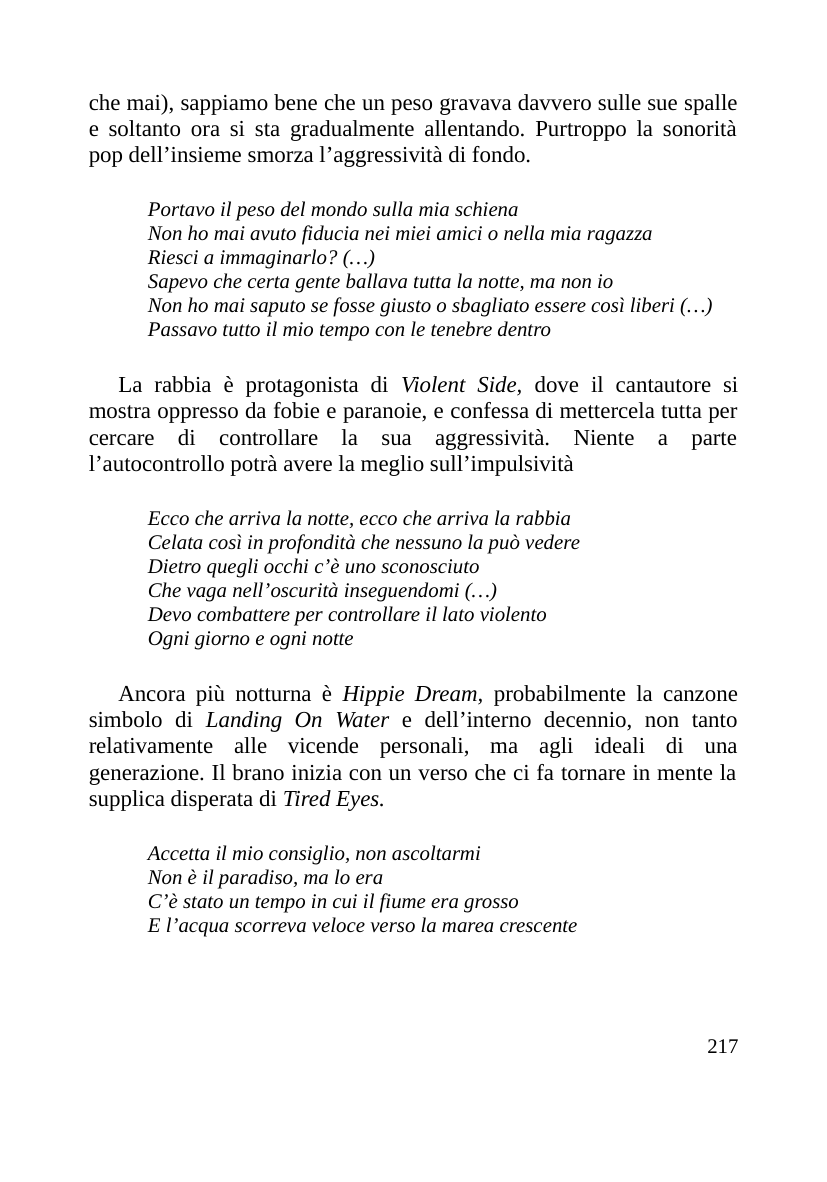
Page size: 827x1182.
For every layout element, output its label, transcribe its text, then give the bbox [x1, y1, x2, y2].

text Non ho mai saputo se fosse giusto o sbagliato essere così liberi (…) [88, 293, 738, 317]
text Riesci a immaginarlo? (…) [88, 245, 738, 269]
text Sapevo che certa gente ballava tutta la notte, ma non io [88, 269, 738, 293]
text Ecco che arriva la notte, ecco che arriva la rabbia [88, 506, 738, 530]
text Accetta il mio consiglio, non ascoltarmi [88, 841, 738, 865]
text E l’acqua scorreva veloce verso la marea crescente [88, 913, 738, 937]
text Non è il paradiso, ma lo era [88, 865, 738, 889]
text Non ho mai avuto fiducia nei miei amici o nella mia ragazza [88, 221, 738, 245]
text Che vaga nell’oscurità inseguendomi (…) [88, 578, 738, 602]
text Celata così in profondità che nessuno la può vedere [88, 530, 738, 554]
text Ancora più notturna è Hippie Dream, probabilmente la canzone simbolo di Landing On Water e dell’interno decennio, non tanto relativamente alle vicende personali, ma agli ideali di una generazione. Il brano inizia con un verso che ci fa tornare in mente la supplica disperata di Tired Eyes. [88, 680, 738, 811]
text La rabbia è protagonista di Violent Side, dove il cantautore si mostra oppresso da fobie e paranoie, e confessa di mettercela tutta per cercare di controllare la sua aggressività. Niente a parte l’autocontrollo potrà avere la meglio sull’impulsività [88, 371, 738, 476]
text Ogni giorno e ogni notte [88, 626, 738, 650]
text Dietro quegli occhi c’è uno sconosciuto [88, 554, 738, 578]
text C’è stato un tempo in cui il fiume era grosso [88, 889, 738, 913]
text che mai), sappiamo bene che un peso gravava davvero sulle sue spalle e soltanto ora si sta gradualmente allentando. Purtroppo la sonorità pop dell’insieme smorza l’aggressività di fondo. [88, 88, 738, 168]
text Passavo tutto il mio tempo con le tenebre dentro [88, 317, 738, 341]
text Devo combattere per controllare il lato violento [88, 602, 738, 626]
text Portavo il peso del mondo sulla mia schiena [88, 197, 738, 221]
